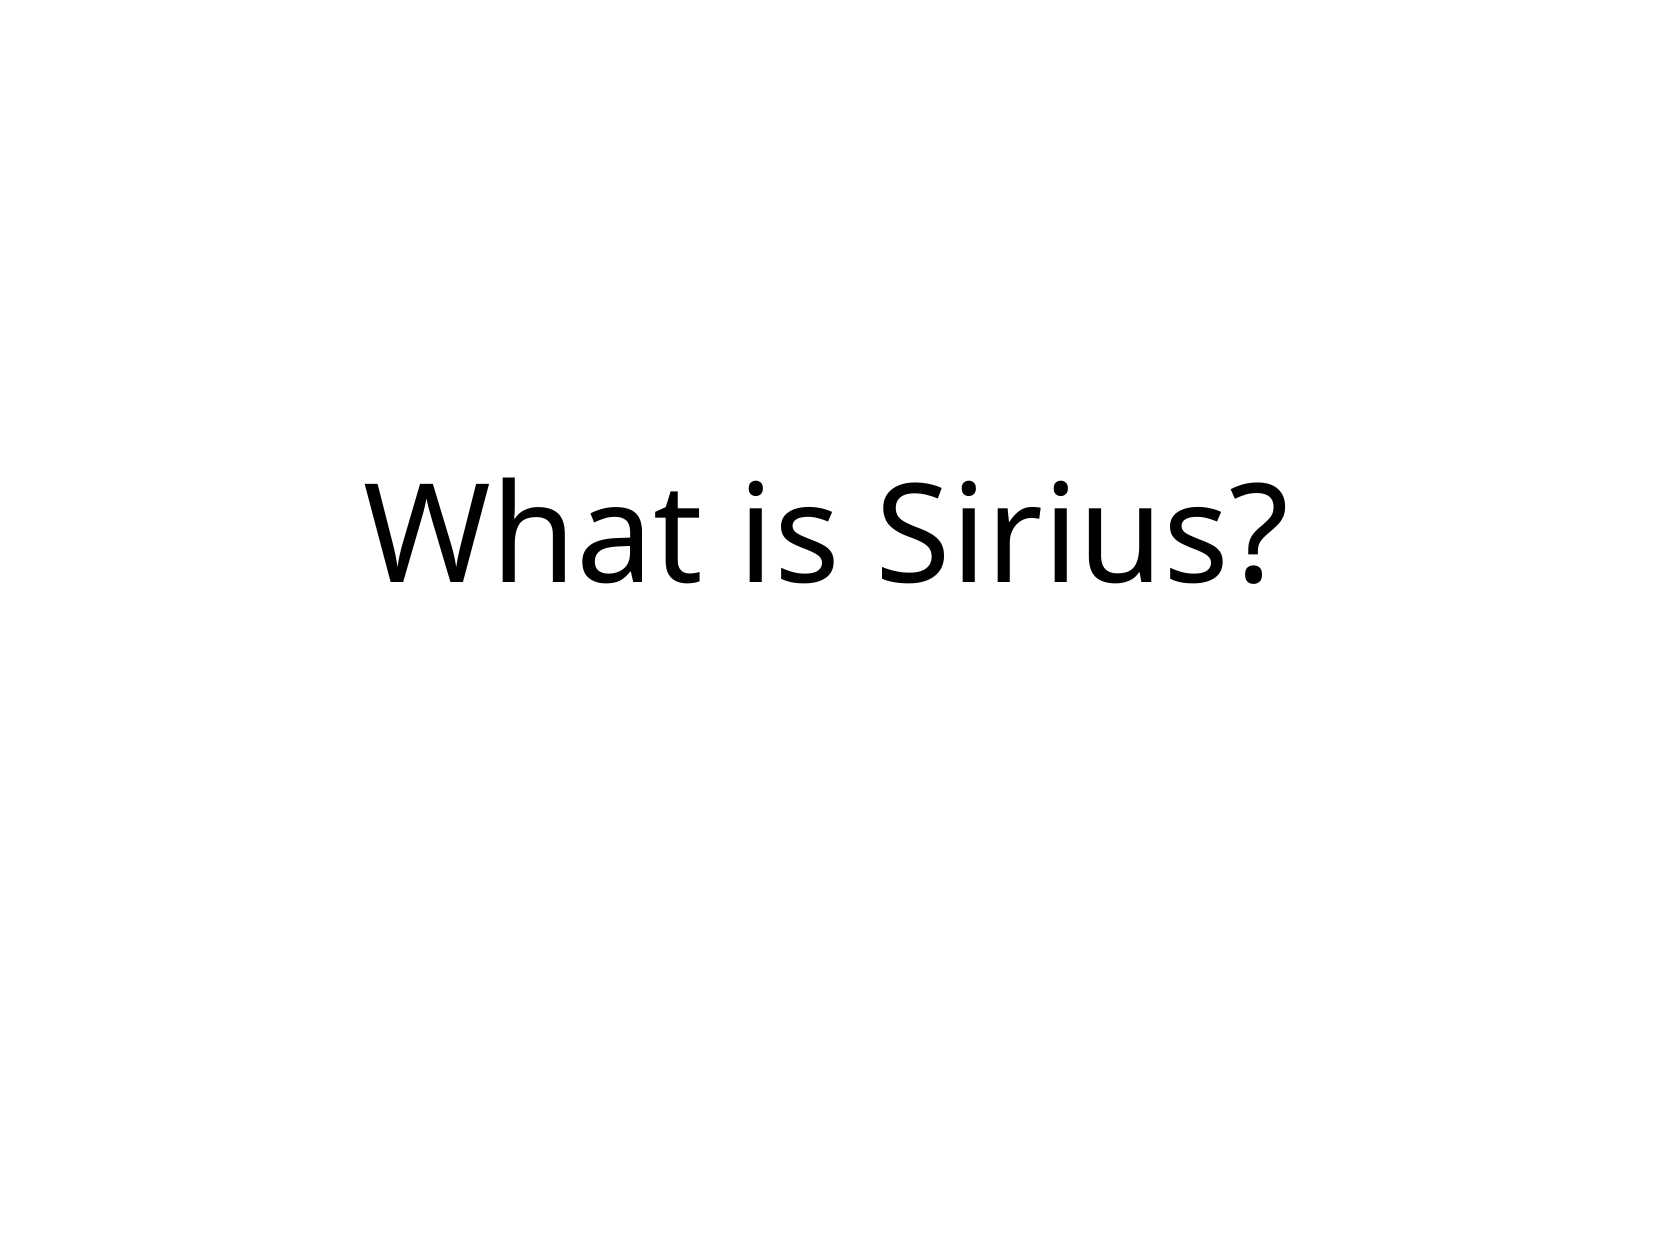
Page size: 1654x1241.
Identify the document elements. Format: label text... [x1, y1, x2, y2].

subtitle What is Sirius? [82, 49, 1571, 1010]
